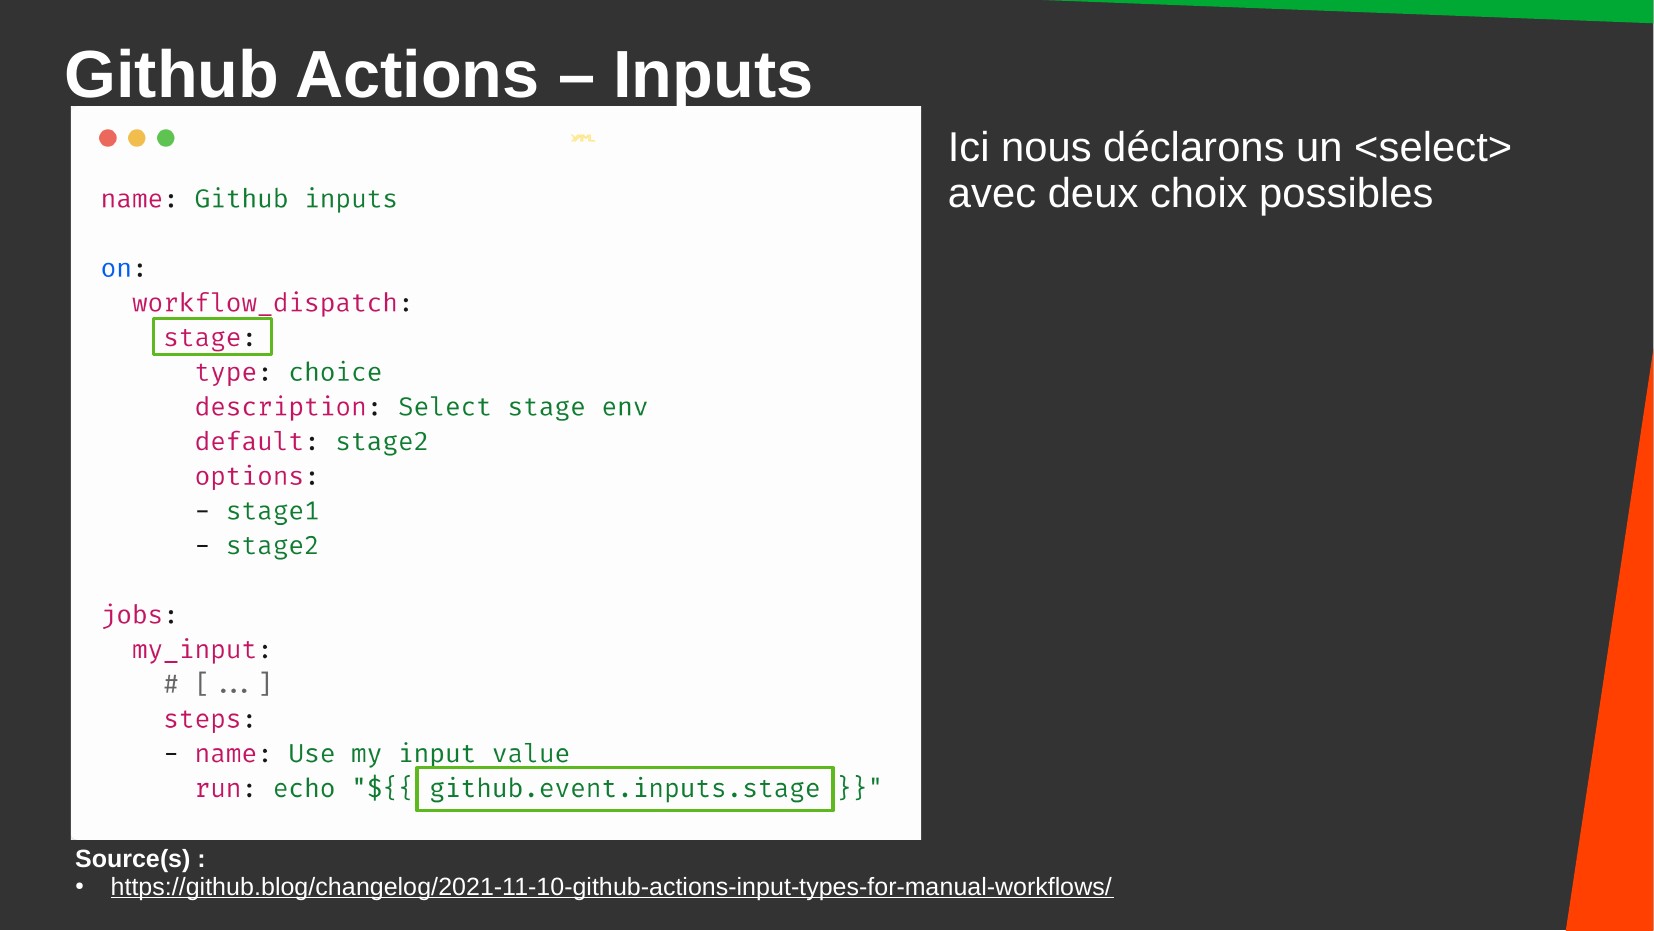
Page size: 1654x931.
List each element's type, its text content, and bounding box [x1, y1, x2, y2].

text_box Source(s) : https://github.blog/changelog/2021-11-10-github-actions-input-types-for-manual-workflows/ [60, 799, 1546, 909]
picture [70, 106, 922, 840]
text_box [1042, 0, 1654, 24]
text_box Ici nous déclarons un <select> avec deux choix possibles [933, 115, 1607, 615]
text_box [1565, 344, 1654, 931]
title Github Actions – Inputs [64, 37, 1577, 119]
